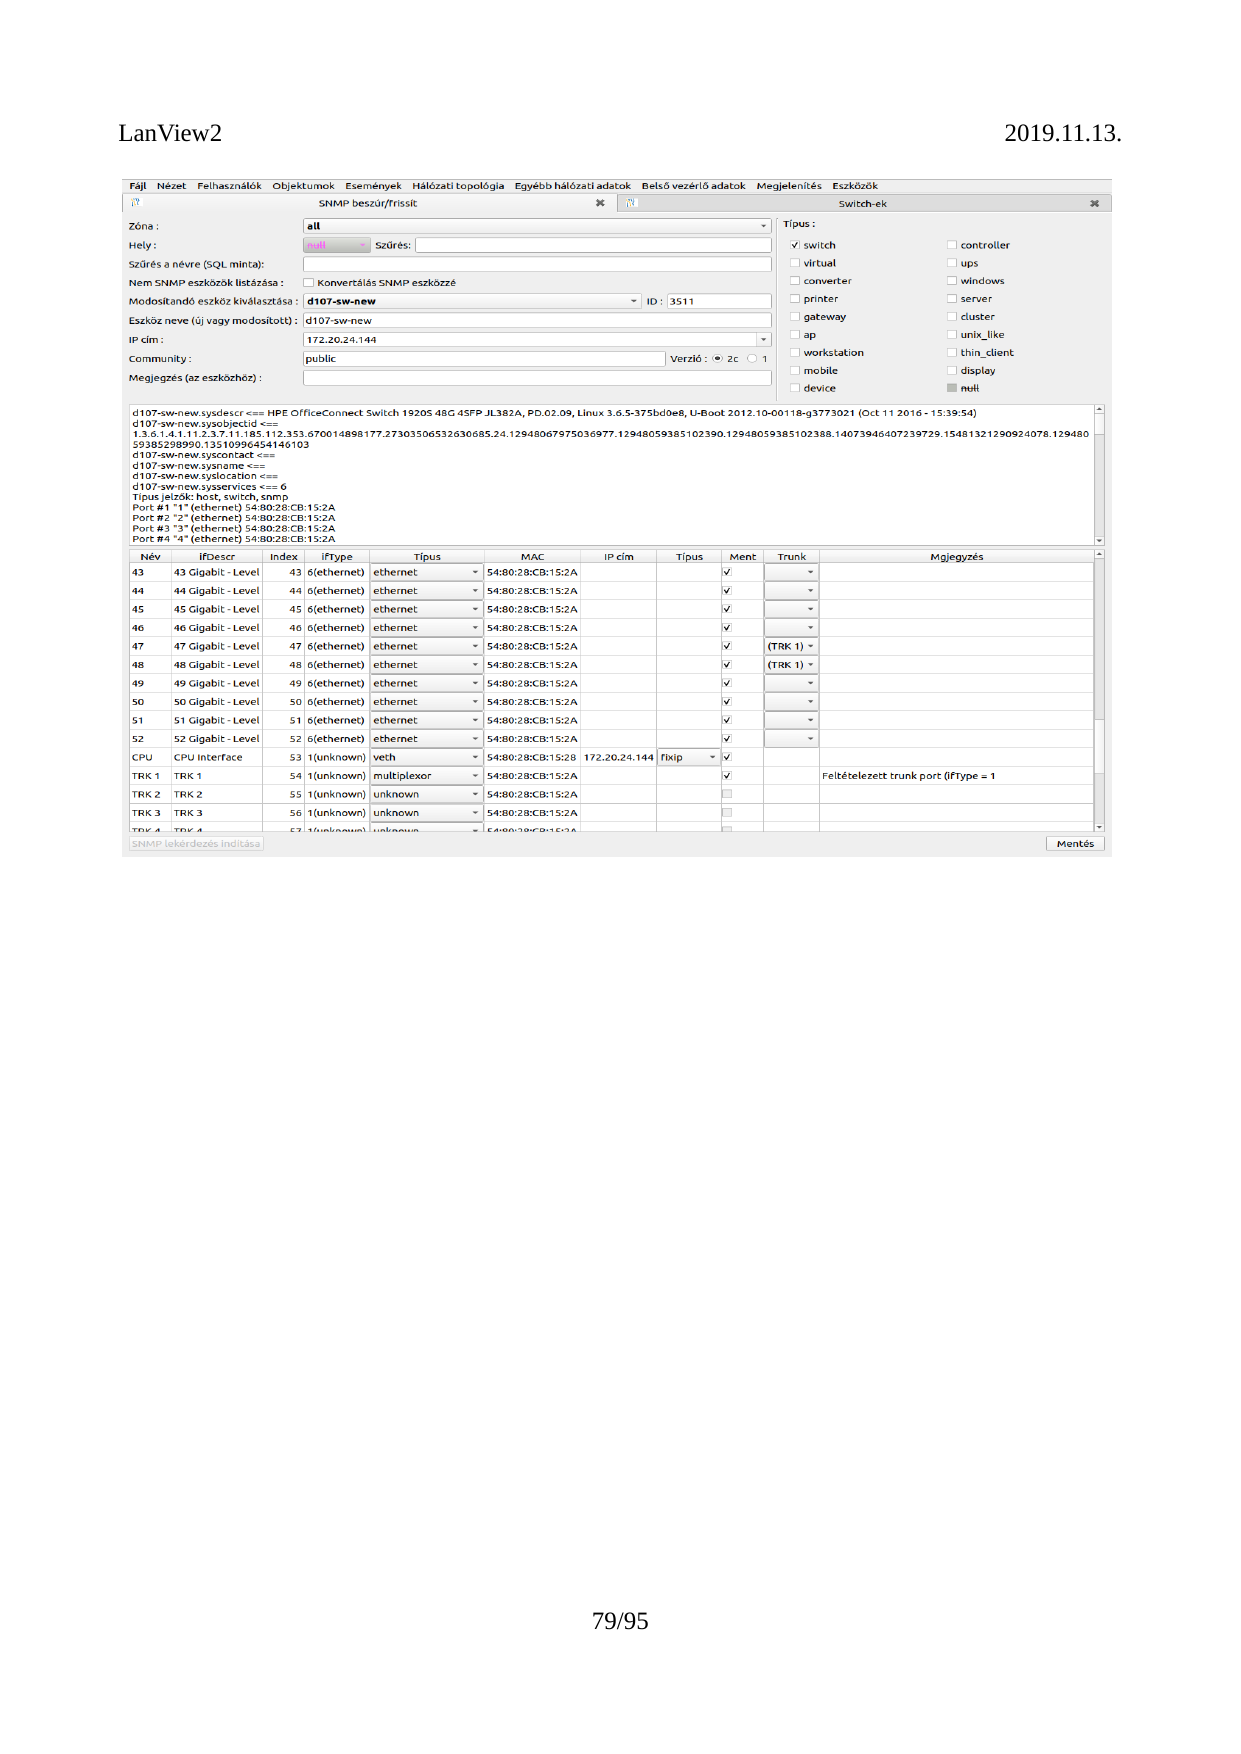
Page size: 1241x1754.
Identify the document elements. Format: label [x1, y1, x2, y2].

picture [118, 177, 1118, 862]
